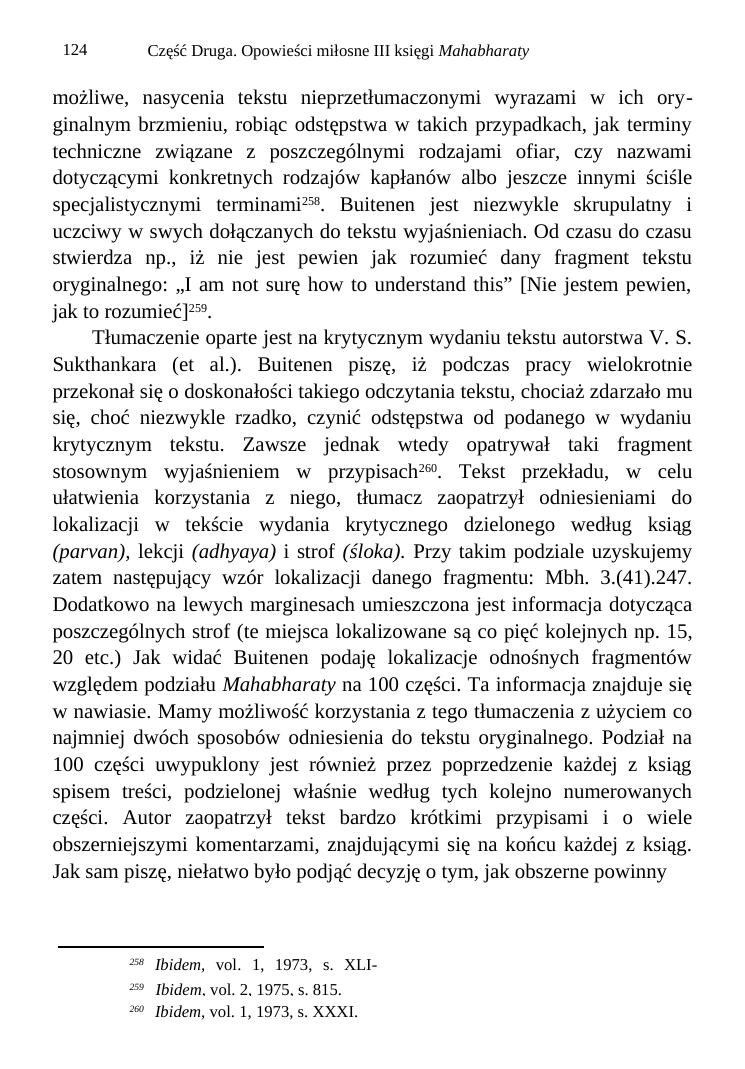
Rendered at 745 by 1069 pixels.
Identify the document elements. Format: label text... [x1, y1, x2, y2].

text Tłumaczenie oparte jest na krytycznym wydaniu tekstu autorstwa V. S. Sukthankara (et al.). Buitenen piszę, iż podczas pracy wielokrotnie przekonał się o doskonałości takiego odczytania tekstu, chociaż zda­rzało mu się, choć niezwykle rzadko, czynić odstępstwa od podanego w wydaniu krytycznym tekstu. Zawsze jednak wtedy opatrywał taki fragment stosownym wyjaśnieniem w przypisach260. Tekst przekładu, w celu ułatwienia korzystania z niego, tłumacz zaopatrzył odniesieniami do lokalizacji w tekście wydania krytycznego dzielonego według ksiąg (parvan), lekcji (adhyaya) i strof (śloka). Przy takim podziale uzyskujemy zatem następujący wzór lokalizacji danego fragmentu: Mbh. 3.(41).247. Dodatkowo na lewych marginesach umieszczona jest informacja dotycząca poszczególnych strof (te miejsca lokalizo­wane są co pięć kolejnych np. 15, 20 etc.) Jak widać Buitenen podaję lokalizacje odnośnych fragmentów względem podziału Mahabharaty na 100 części. Ta informacja znajduje się w nawiasie. Mamy możli­wość korzystania z tego tłumaczenia z użyciem co najmniej dwóch sposobów odniesienia do tekstu oryginalnego. Podział na 100 części uwypuklony jest również przez poprzedzenie każdej z ksiąg spisem treści, podzielonej właśnie według tych kolejno numerowanych części. Autor zaopatrzył tekst bardzo krótkimi przypisami i o wiele obszerniej­szymi komentarzami, znajdującymi się na końcu każdej z ksiąg. Jak sam piszę, niełatwo było podjąć decyzję o tym, jak obszerne powinny [52, 325, 693, 883]
text Część Druga. Opowieści miłosne III księgi Mahabharaty [147, 41, 606, 60]
text 259 Ibidem, vol. 2, 1975, s. 815. [90, 980, 377, 996]
text 258 Ibidem, vol. 1, 1973, s. XLI-XLII. [90, 954, 377, 975]
text możliwe, nasycenia tekstu nieprzetłumaczonymi wyrazami w ich ory­ginalnym brzmieniu, robiąc odstępstwa w takich przypadkach, jak terminy techniczne związane z poszczególnymi rodzajami ofiar, czy nazwami dotyczącymi konkretnych rodzajów kapłanów albo jeszcze innymi ściśle specjalistycznymi terminami258. Buitenen jest niezwykle skrupulatny i uczciwy w swych dołączanych do tekstu wyjaśnieniach. Od czasu do czasu stwierdza np., iż nie jest pewien jak rozumieć dany fragment tekstu oryginalnego: „I am not surę how to understand this” [Nie jestem pewien, jak to rozumieć]259. [52, 85, 693, 323]
text 260 Ibidem, vol. 1, 1973, s. XXXI. [90, 1001, 377, 1020]
text 124 [58, 40, 92, 59]
